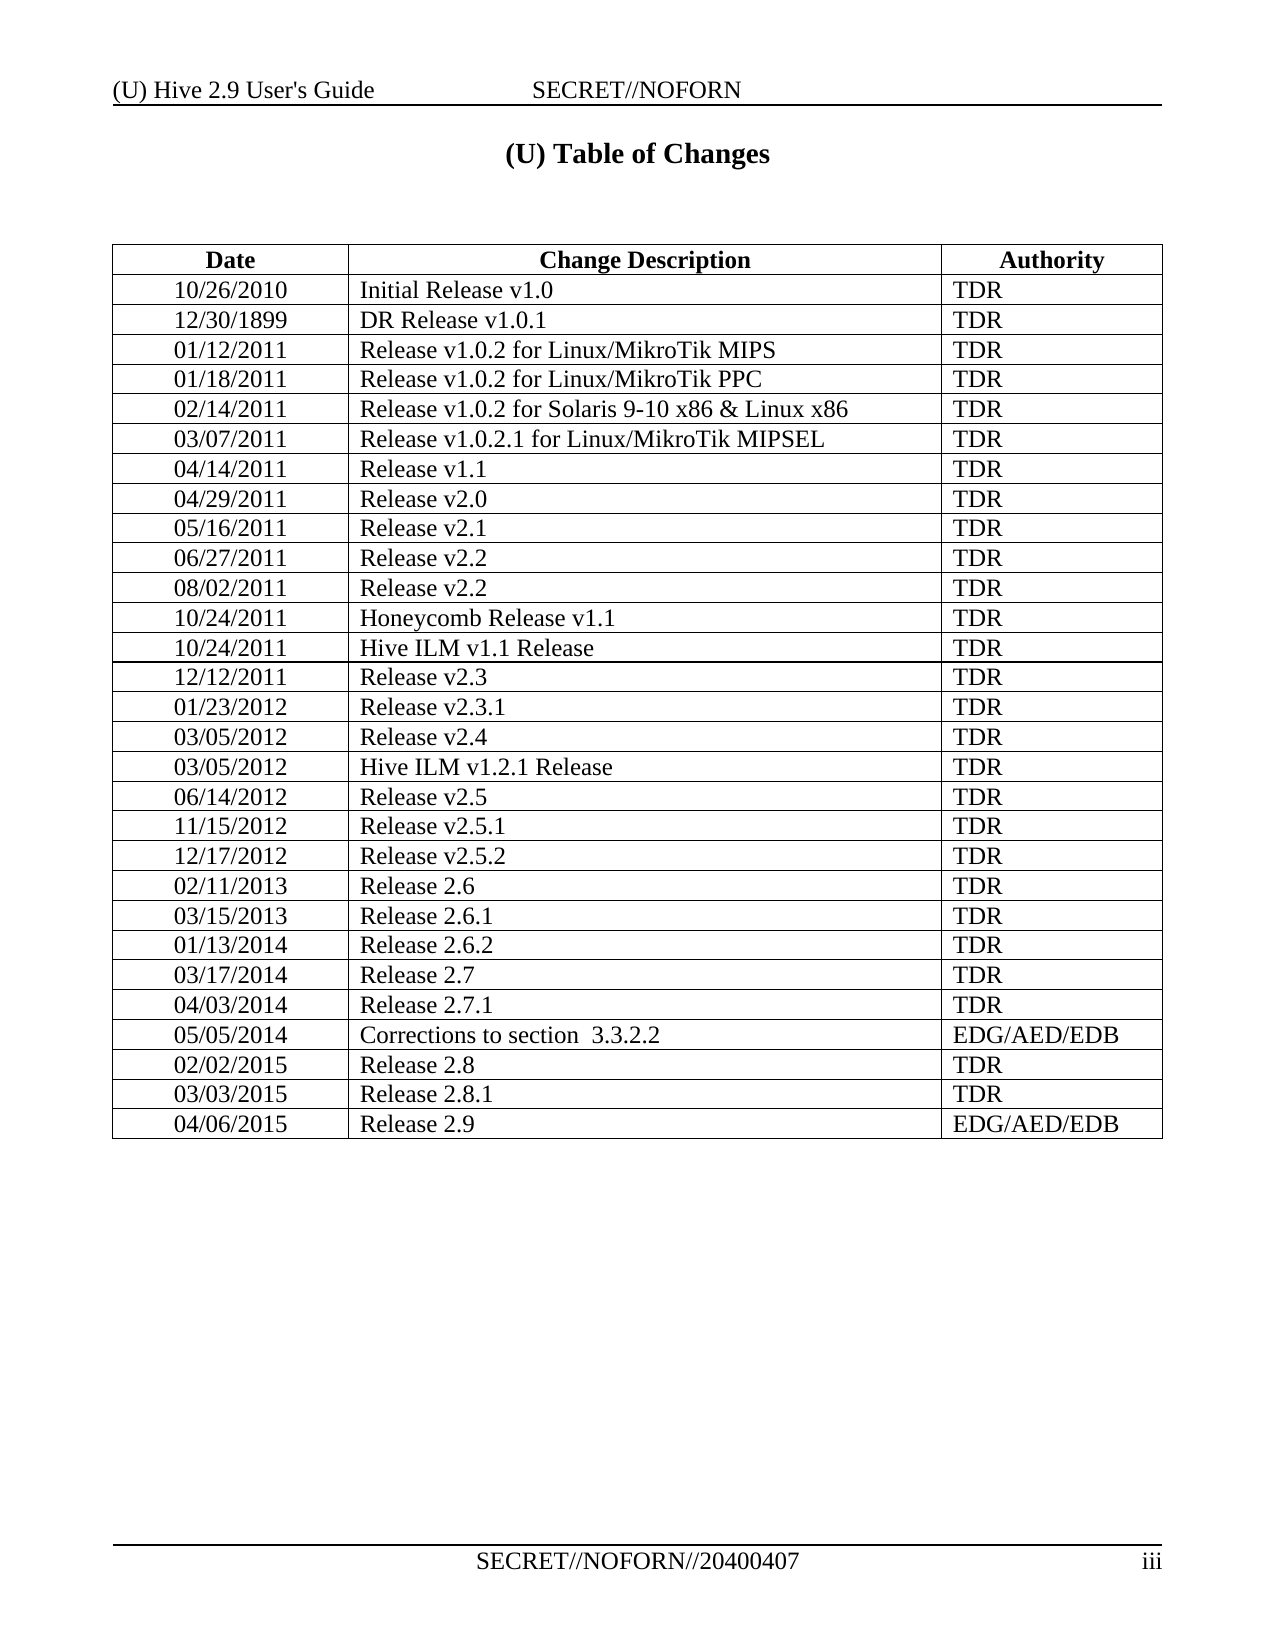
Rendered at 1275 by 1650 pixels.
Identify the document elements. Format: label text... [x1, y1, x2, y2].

table_cell Release 2.9 [349, 1109, 941, 1138]
table_cell Release 2.6.1 [349, 901, 941, 929]
table_cell Release v2.5 [349, 782, 941, 810]
table_cell 10/24/2011 [113, 603, 348, 632]
table_cell Hive ILM v1.2.1 Release [349, 752, 941, 781]
table_cell Initial Release v1.0 [349, 275, 941, 304]
table_cell TDR [942, 722, 1162, 751]
table_cell 03/17/2014 [113, 960, 348, 989]
table_cell Release v1.0.2 for Solaris 9-10 x86 & Linux x86 [349, 394, 941, 423]
table_cell Release 2.6 [349, 871, 941, 900]
table_cell Release v1.0.2.1 for Linux/MikroTik MIPSEL [349, 424, 941, 453]
table_cell 10/26/2010 [113, 275, 348, 304]
table_cell 05/16/2011 [113, 514, 348, 542]
table_cell 03/05/2012 [113, 752, 348, 781]
table_cell 02/02/2015 [113, 1050, 348, 1078]
table_cell TDR [942, 543, 1162, 572]
title (U) Table of Changes [112, 136, 1162, 169]
table_cell TDR [942, 931, 1162, 959]
table_cell TDR [942, 514, 1162, 542]
table_cell TDR [942, 394, 1162, 423]
table_cell 10/24/2011 [113, 633, 348, 661]
table_cell Release 2.6.2 [349, 931, 941, 959]
table_cell 03/05/2012 [113, 722, 348, 751]
table_cell 04/29/2011 [113, 484, 348, 512]
table_cell Corrections to section 3.3.2.2 [349, 1020, 941, 1049]
table_cell Release v1.1 [349, 454, 941, 483]
table_cell 12/12/2011 [113, 663, 348, 691]
table_cell TDR [942, 1050, 1162, 1078]
table_cell Release v2.5.2 [349, 841, 941, 870]
table_cell Honeycomb Release v1.1 [349, 603, 941, 632]
table_cell 11/15/2012 [113, 811, 348, 840]
table_cell TDR [942, 811, 1162, 840]
table_cell 04/06/2015 [113, 1109, 348, 1138]
table_cell 06/27/2011 [113, 543, 348, 572]
table_cell TDR [942, 692, 1162, 721]
table_cell 01/23/2012 [113, 692, 348, 721]
table_cell TDR [942, 752, 1162, 781]
table_cell TDR [942, 1080, 1162, 1108]
table_cell 01/18/2011 [113, 365, 348, 393]
table_cell TDR [942, 275, 1162, 304]
table_cell 03/15/2013 [113, 901, 348, 929]
table_cell TDR [942, 663, 1162, 691]
table_cell Release 2.8 [349, 1050, 941, 1078]
table_cell Release v2.1 [349, 514, 941, 542]
table_cell Hive ILM v1.1 Release [349, 633, 941, 661]
table_cell Release 2.7 [349, 960, 941, 989]
table_header Change Description [349, 245, 941, 274]
table_cell 02/14/2011 [113, 394, 348, 423]
table_cell 01/12/2011 [113, 335, 348, 363]
table_cell 12/17/2012 [113, 841, 348, 870]
table_cell TDR [942, 365, 1162, 393]
table_cell Release 2.7.1 [349, 990, 941, 1019]
table_cell TDR [942, 871, 1162, 900]
table_cell Release v1.0.2 for Linux/MikroTik PPC [349, 365, 941, 393]
table_cell EDG/AED/EDB [942, 1020, 1162, 1049]
table_cell TDR [942, 305, 1162, 334]
table_cell 04/14/2011 [113, 454, 348, 483]
table_cell TDR [942, 335, 1162, 363]
table_cell TDR [942, 841, 1162, 870]
table_header Authority [942, 245, 1162, 274]
table_cell 05/05/2014 [113, 1020, 348, 1049]
table_cell 03/07/2011 [113, 424, 348, 453]
table_cell 01/13/2014 [113, 931, 348, 959]
table_cell Release v2.3 [349, 663, 941, 691]
table_cell TDR [942, 633, 1162, 661]
table_cell Release v2.4 [349, 722, 941, 751]
table_cell Release v2.2 [349, 543, 941, 572]
table_cell TDR [942, 960, 1162, 989]
table_cell Release v2.0 [349, 484, 941, 512]
table_cell EDG/AED/EDB [942, 1109, 1162, 1138]
table_cell Release v2.3.1 [349, 692, 941, 721]
table_cell 03/03/2015 [113, 1080, 348, 1108]
table_cell Release v1.0.2 for Linux/MikroTik MIPS [349, 335, 941, 363]
table_cell TDR [942, 424, 1162, 453]
table_header Date [113, 245, 348, 274]
table_cell 04/03/2014 [113, 990, 348, 1019]
table_cell TDR [942, 901, 1162, 929]
table_cell Release 2.8.1 [349, 1080, 941, 1108]
table_cell 02/11/2013 [113, 871, 348, 900]
table_cell TDR [942, 782, 1162, 810]
table_cell Release v2.2 [349, 573, 941, 602]
table_cell TDR [942, 603, 1162, 632]
table_cell 06/14/2012 [113, 782, 348, 810]
table_cell TDR [942, 990, 1162, 1019]
table_cell TDR [942, 484, 1162, 512]
table_cell TDR [942, 454, 1162, 483]
table_cell 08/02/2011 [113, 573, 348, 602]
table_cell Release v2.5.1 [349, 811, 941, 840]
table_cell TDR [942, 573, 1162, 602]
table_cell 12/30/1899 [113, 305, 348, 334]
table_cell DR Release v1.0.1 [349, 305, 941, 334]
